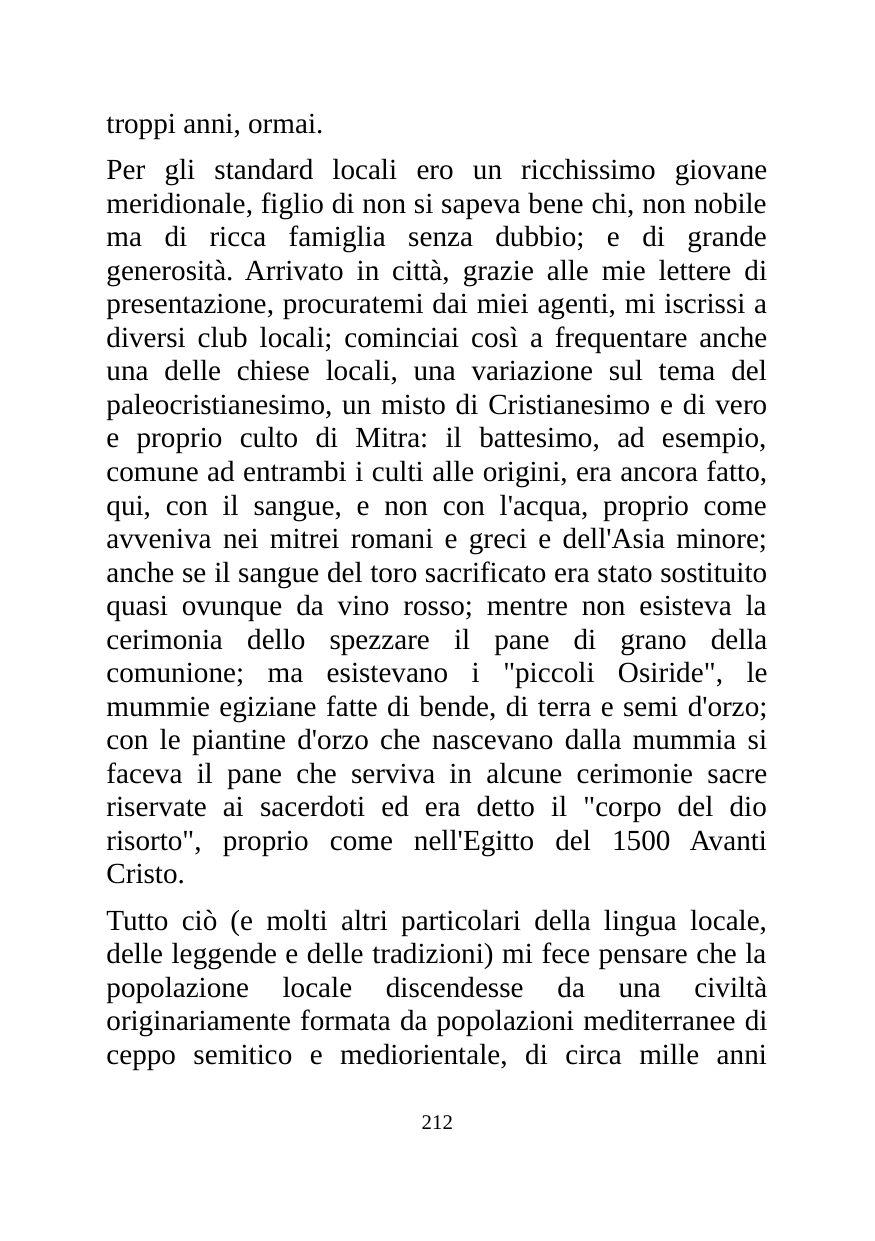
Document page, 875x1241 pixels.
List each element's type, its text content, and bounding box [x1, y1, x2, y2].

text Per gli standard locali ero un ricchissimo giovane meridionale, figlio di non si sapeva bene chi, non nobile ma di ricca famiglia senza dubbio; e di grande generosità. Arrivato in città, grazie alle mie lettere di presentazione, procuratemi dai miei agenti, mi iscrissi a diversi club locali; cominciai così a frequentare anche una delle chiese locali, una variazione sul tema del paleocristianesimo, un misto di Cristianesimo e di vero e proprio culto di Mitra: il battesimo, ad esempio, comune ad entrambi i culti alle origini, era ancora fatto, qui, con il sangue, e non con l'acqua, proprio come avveniva nei mitrei romani e greci e dell'Asia minore; anche se il sangue del toro sacrificato era stato sostituito quasi ovunque da vino rosso; mentre non esisteva la cerimonia dello spezzare il pane di grano della comunione; ma esistevano i "piccoli Osiride", le mummie egiziane fatte di bende, di terra e semi d'orzo; con le piantine d'orzo che nascevano dalla mummia si faceva il pane che serviva in alcune cerimonie sacre riservate ai sacerdoti ed era detto il "corpo del dio risorto", proprio come nell'Egitto del 1500 Avanti Cristo. [106, 152, 768, 890]
text troppi anni, ormai. [106, 106, 768, 140]
text Tutto ciò (e molti altri particolari della lingua locale, delle leggende e delle tradizioni) mi fece pensare che la popolazione locale discendesse da una civiltà originariamente formata da popolazioni mediterranee di ceppo semitico e mediorientale, di circa mille anni [106, 903, 768, 1070]
